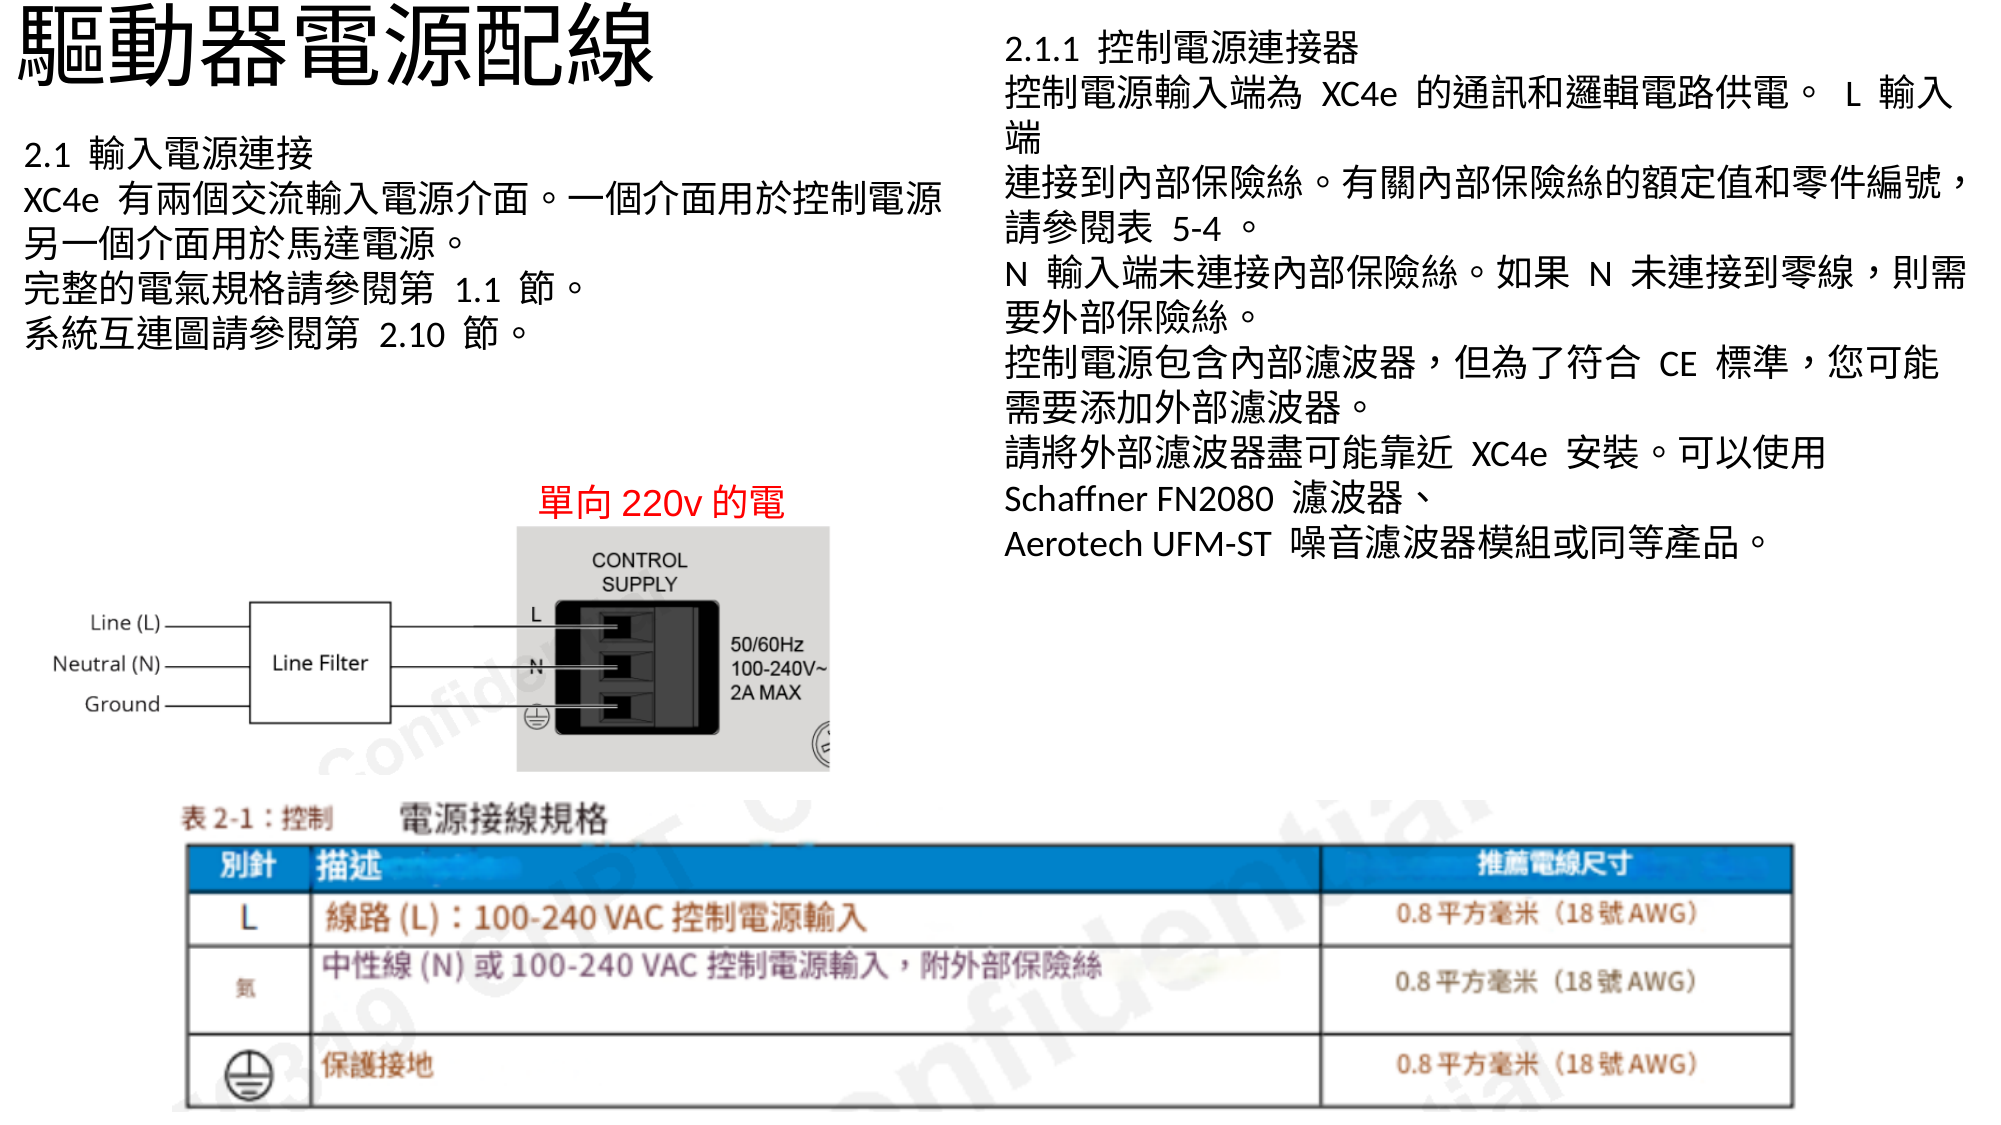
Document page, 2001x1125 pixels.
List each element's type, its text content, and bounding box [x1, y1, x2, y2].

text_box 單向220v的電 [522, 471, 1023, 532]
text_box 2.1.1 控制電源連接器 控制電源輸入端為 XC4e 的通訊和邏輯電路供電。 L 輸入端 連接到內部保險絲。有關內部保險絲的額定值和零件編號，請參閱表 5-4。 N 輸入端未連接內部保險絲。如果 N 未連接到零線，則需要外部保險絲。 控制電源包含內部濾波器，但為了符合 CE 標準，您可能需要添加外部濾波器。 請將外部濾波器盡可能靠近 XC4e 安裝。可以使用 Schaffner FN2080 濾波器、 Aerotech UFM-ST 噪音濾波器模組或同等產品。 [989, 16, 1990, 572]
picture [40, 523, 843, 775]
text_box 驅動器電源配線 [0, 0, 1725, 159]
picture [172, 800, 1807, 1112]
text_box 2.1 輸入電源連接 XC4e 有兩個交流輸入電源介面。一個介面用於控制電源 另一個介面用於馬達電源。 完整的電氣規格請參閱第 1.1 節。 系統互連圖請參閱第 2.10 節。 [8, 159, 961, 363]
